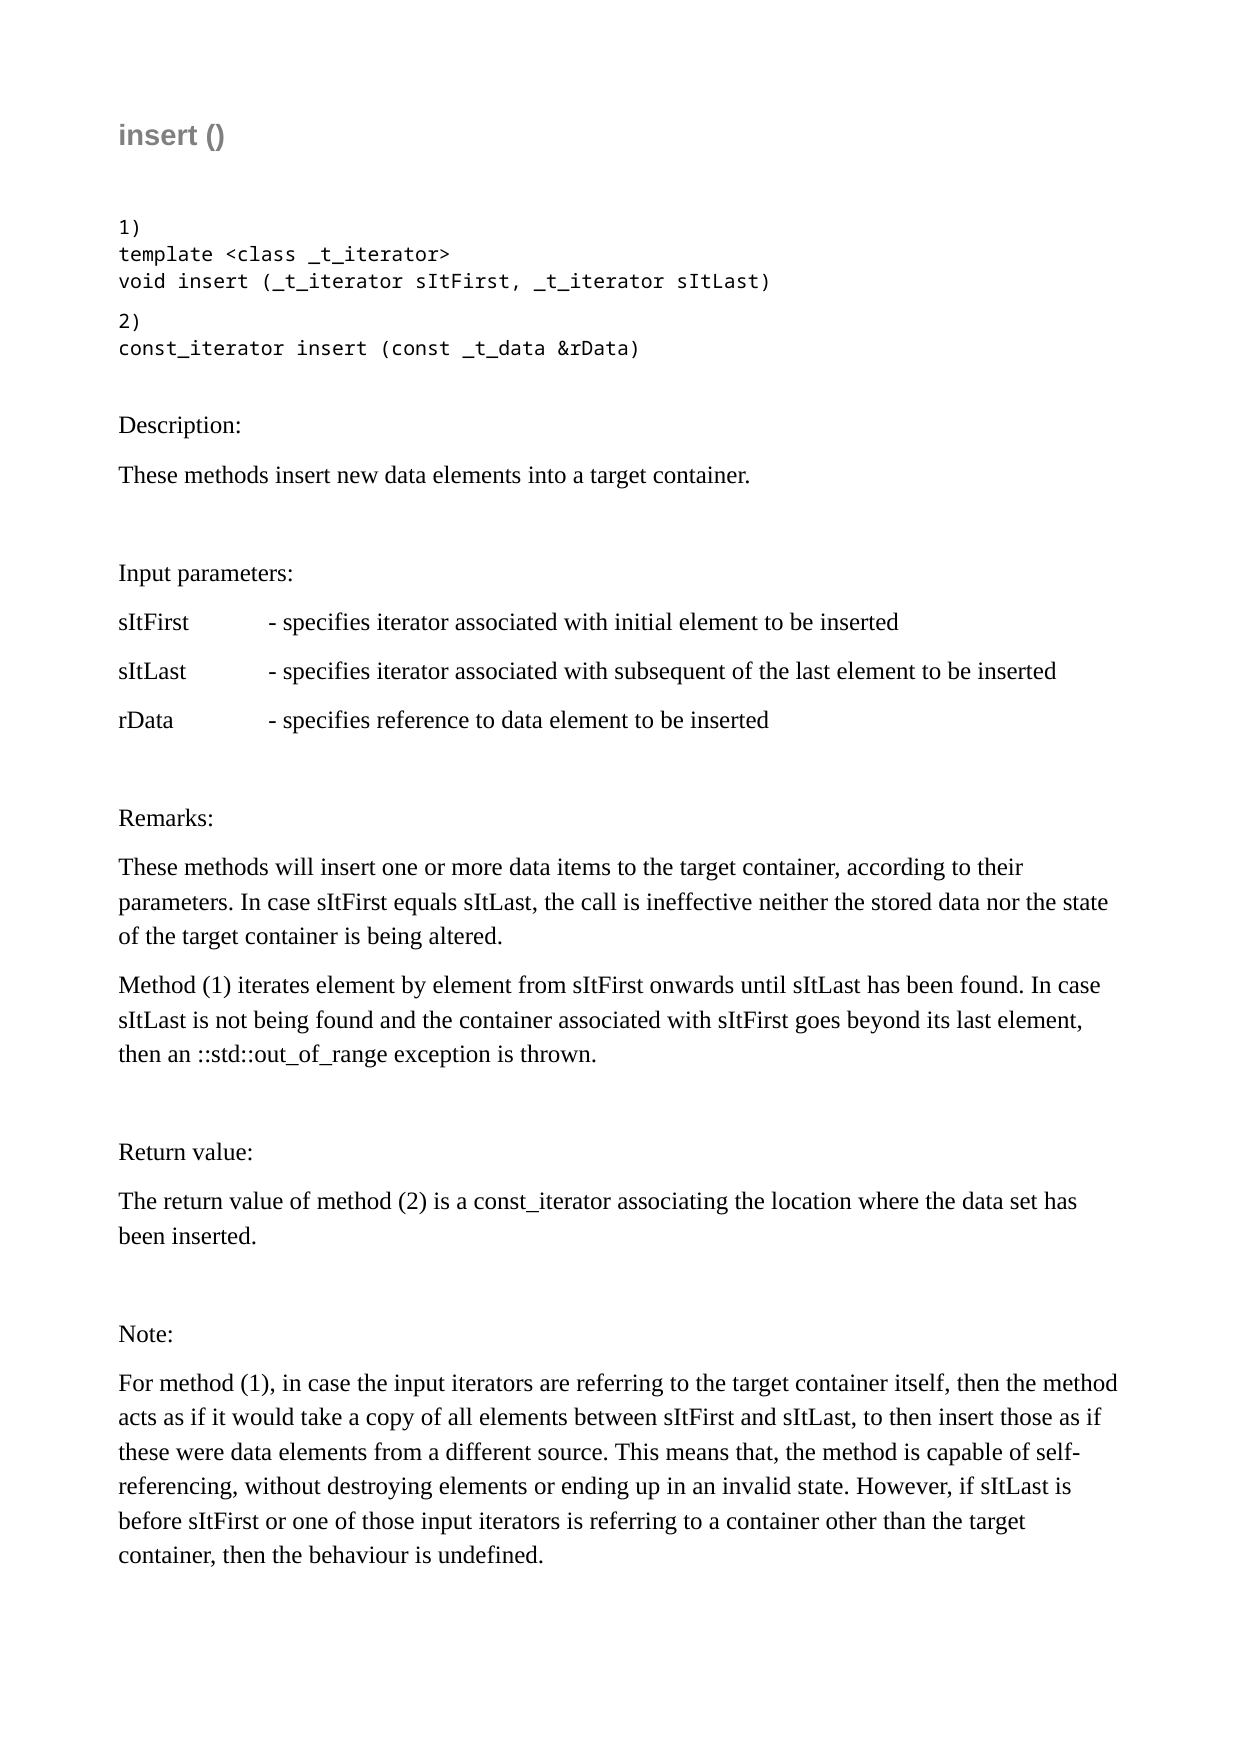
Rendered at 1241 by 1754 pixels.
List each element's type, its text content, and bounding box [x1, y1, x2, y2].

text rData - specifies reference to data element to be inserted [118, 705, 1122, 734]
text These methods insert new data elements into a target container. [118, 460, 1122, 488]
text The return value of method (2) is a const_iterator associating the location where the data set has been inserted. [118, 1186, 1122, 1249]
text void insert (_t_iterator sItFirst, _t_iterator sItLast) [118, 267, 1122, 294]
text For method (1), in case the input iterators are referring to the target container itself, then the method acts as if it would take a copy of all elements between sItFirst and sItLast, to then insert those as if these were data elements from a different source. This means that, the method is capable of self-referencing, without destroying elements or ending up in an invalid state. However, if sItLast is before sItFirst or one of those input iterators is referring to a container other than the target container, then the behaviour is undefined. [118, 1368, 1122, 1569]
text 1) [118, 213, 1122, 240]
text Input parameters: [118, 558, 1122, 587]
text sItLast - specifies iterator associated with subsequent of the last element to be inserted [118, 656, 1122, 685]
text Return value: [118, 1137, 1122, 1166]
text sItFirst - specifies iterator associated with initial element to be inserted [118, 607, 1122, 636]
text const_iterator insert (const _t_data &rData) [118, 334, 1122, 362]
text These methods will insert one or more data items to the target container, according to their parameters. In case sItFirst equals sItLast, the call is ineffective neither the stored data nor the state of the target container is being altered. [118, 852, 1122, 950]
text Note: [118, 1319, 1122, 1348]
text Method (1) iterates element by element from sItFirst onwards until sItLast has been found. In case sItLast is not being found and the container associated with sItFirst goes beyond its last element, then an ::std::out_of_range exception is thrown. [118, 970, 1122, 1068]
text 2) [118, 308, 1122, 334]
text template <class _t_iterator> [118, 240, 1122, 267]
text Remarks: [118, 803, 1122, 832]
subtitle insert () [118, 118, 1122, 152]
text Description: [118, 411, 1122, 439]
